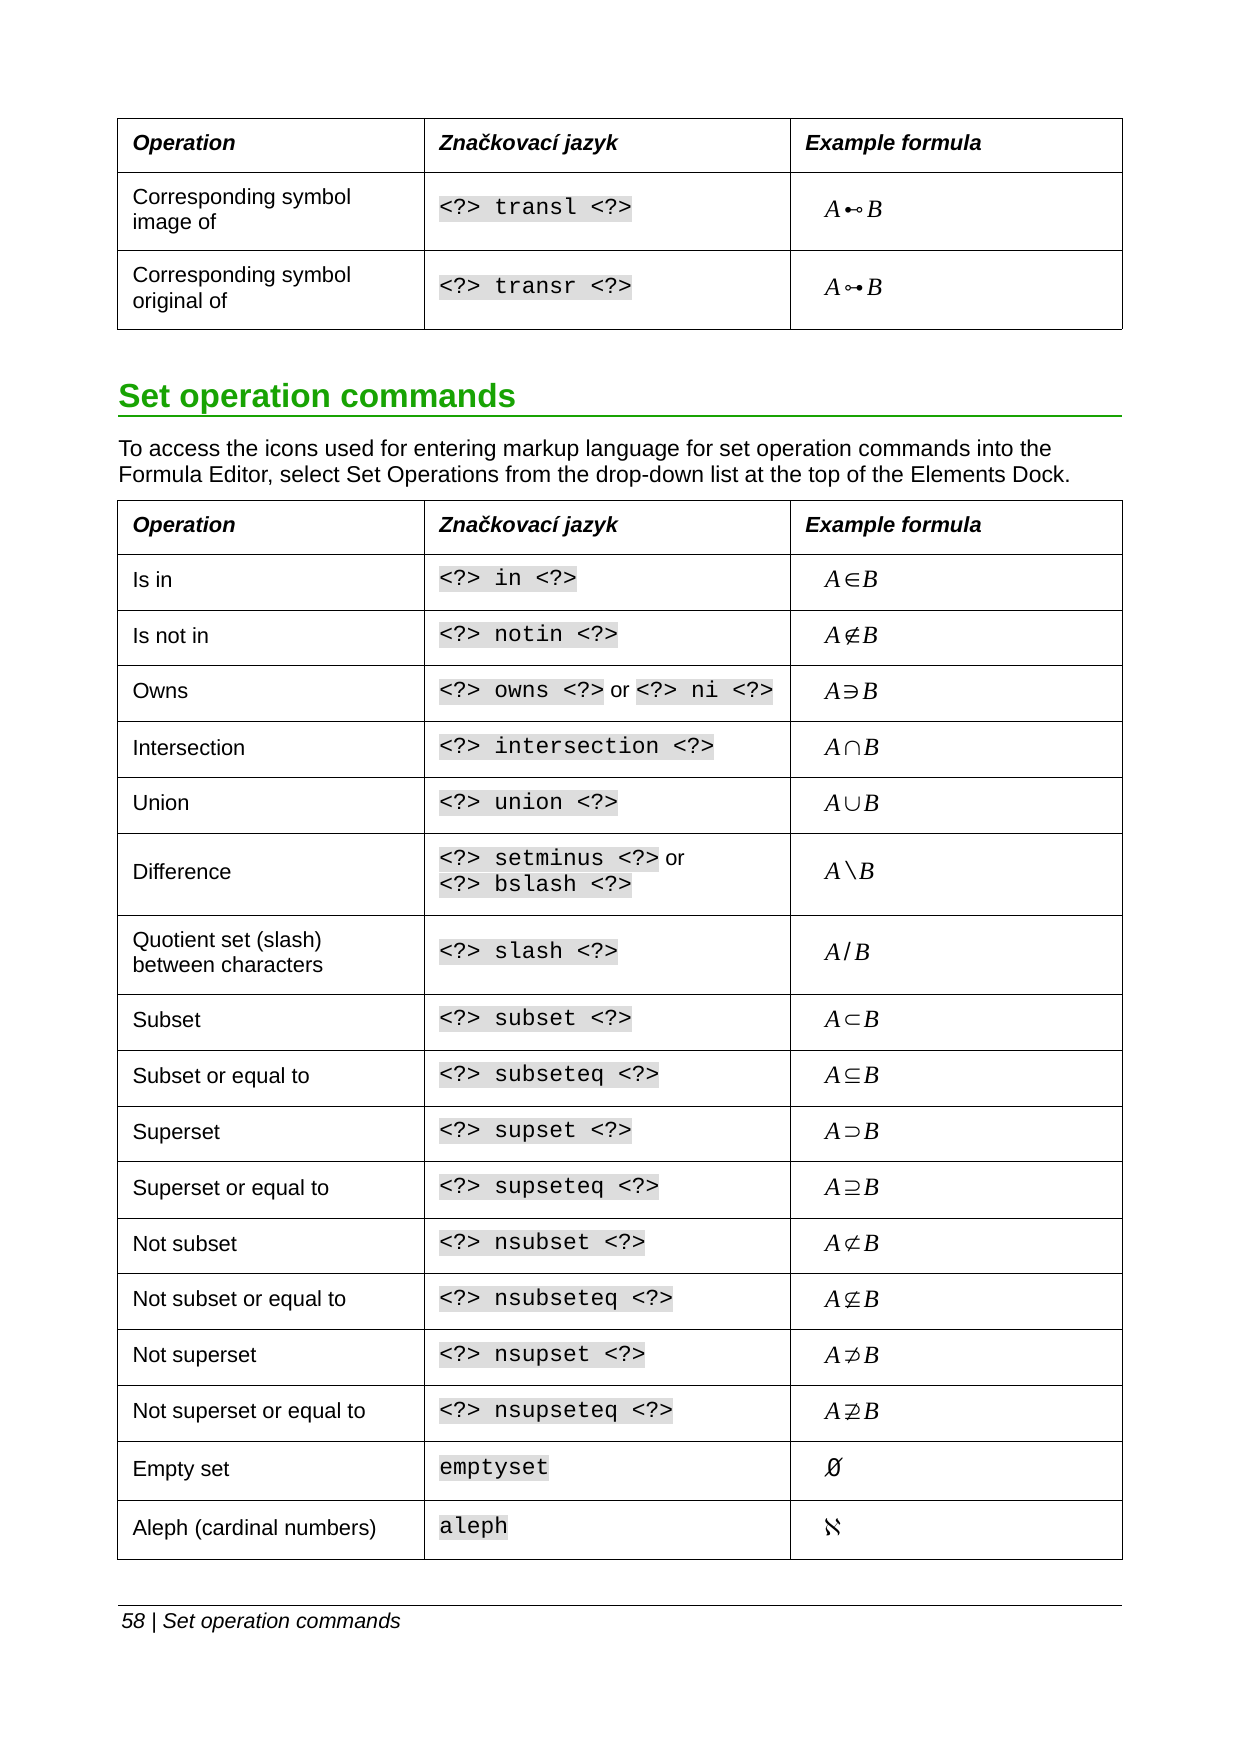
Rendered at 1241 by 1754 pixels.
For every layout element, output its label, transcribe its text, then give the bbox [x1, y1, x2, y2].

table_cell Subset [118, 995, 424, 1049]
table_cell <?> subseteq <?> [425, 1051, 790, 1106]
table_header Operation [118, 501, 424, 553]
text To access the icons used for entering markup language for set operation commands into the Formula Editor, select Set Operations from the drop-down list at the top of the Elements Dock. [118, 435, 1122, 487]
table_cell <?> slash <?> [425, 916, 790, 994]
table_cell [791, 666, 1122, 721]
table_cell [791, 173, 1122, 250]
table_cell <?> notin <?> [425, 611, 790, 665]
table_cell [791, 555, 1122, 609]
table_cell Empty set [118, 1442, 424, 1500]
table_cell [791, 1386, 1122, 1441]
table_header Operation [118, 119, 424, 172]
table_cell [791, 1442, 1122, 1500]
table_cell Not subset [118, 1219, 424, 1273]
table_cell [791, 1162, 1122, 1217]
table_cell [791, 1219, 1122, 1273]
table_cell <?> intersection <?> [425, 722, 790, 777]
table_cell <?> nsubset <?> [425, 1219, 790, 1273]
table_cell aleph [425, 1501, 790, 1559]
table_cell [791, 722, 1122, 777]
table_cell [791, 1330, 1122, 1385]
table_cell Not superset [118, 1330, 424, 1385]
table_cell Corresponding symbol original of [118, 251, 424, 329]
table_cell [791, 611, 1122, 665]
table_cell Aleph (cardinal numbers) [118, 1501, 424, 1559]
table_cell <?> subset <?> [425, 995, 790, 1049]
table_cell <?> in <?> [425, 555, 790, 609]
table_header Značkovací jazyk [425, 119, 790, 172]
subtitle Set operation commands [118, 377, 1122, 415]
table_cell <?> nsupseteq <?> [425, 1386, 790, 1441]
table_cell <?> supset <?> [425, 1107, 790, 1161]
table_cell Union [118, 778, 424, 833]
table_cell [791, 916, 1122, 994]
table_header Example formula [791, 501, 1122, 553]
table_cell [791, 1051, 1122, 1106]
table_cell Superset or equal to [118, 1162, 424, 1217]
table_cell <?> owns <?> or <?> ni <?> [425, 666, 790, 721]
table_cell Intersection [118, 722, 424, 777]
table_cell <?> setminus <?> or <?> bslash <?> [425, 834, 790, 915]
table_cell <?> nsubseteq <?> [425, 1274, 790, 1329]
table_cell Superset [118, 1107, 424, 1161]
table_cell [791, 778, 1122, 833]
table_cell Not subset or equal to [118, 1274, 424, 1329]
table_cell <?> nsupset <?> [425, 1330, 790, 1385]
table_cell emptyset [425, 1442, 790, 1500]
table_cell <?> transl <?> [425, 173, 790, 250]
table_cell Is in [118, 555, 424, 609]
table_cell Quotient set (slash) between characters [118, 916, 424, 994]
table_cell Not superset or equal to [118, 1386, 424, 1441]
table_cell Difference [118, 834, 424, 915]
table_cell [791, 1107, 1122, 1161]
table_header Example formula [791, 119, 1122, 172]
table_cell [791, 251, 1122, 329]
table_cell <?> union <?> [425, 778, 790, 833]
table_cell <?> supseteq <?> [425, 1162, 790, 1217]
table_cell Owns [118, 666, 424, 721]
table_cell <?> transr <?> [425, 251, 790, 329]
table_cell [791, 995, 1122, 1049]
table_cell [791, 1501, 1122, 1559]
table_cell [791, 834, 1122, 915]
table_header Značkovací jazyk [425, 501, 790, 553]
table_cell [791, 1274, 1122, 1329]
table_cell Subset or equal to [118, 1051, 424, 1106]
table_cell Is not in [118, 611, 424, 665]
table_cell Corresponding symbol image of [118, 173, 424, 250]
